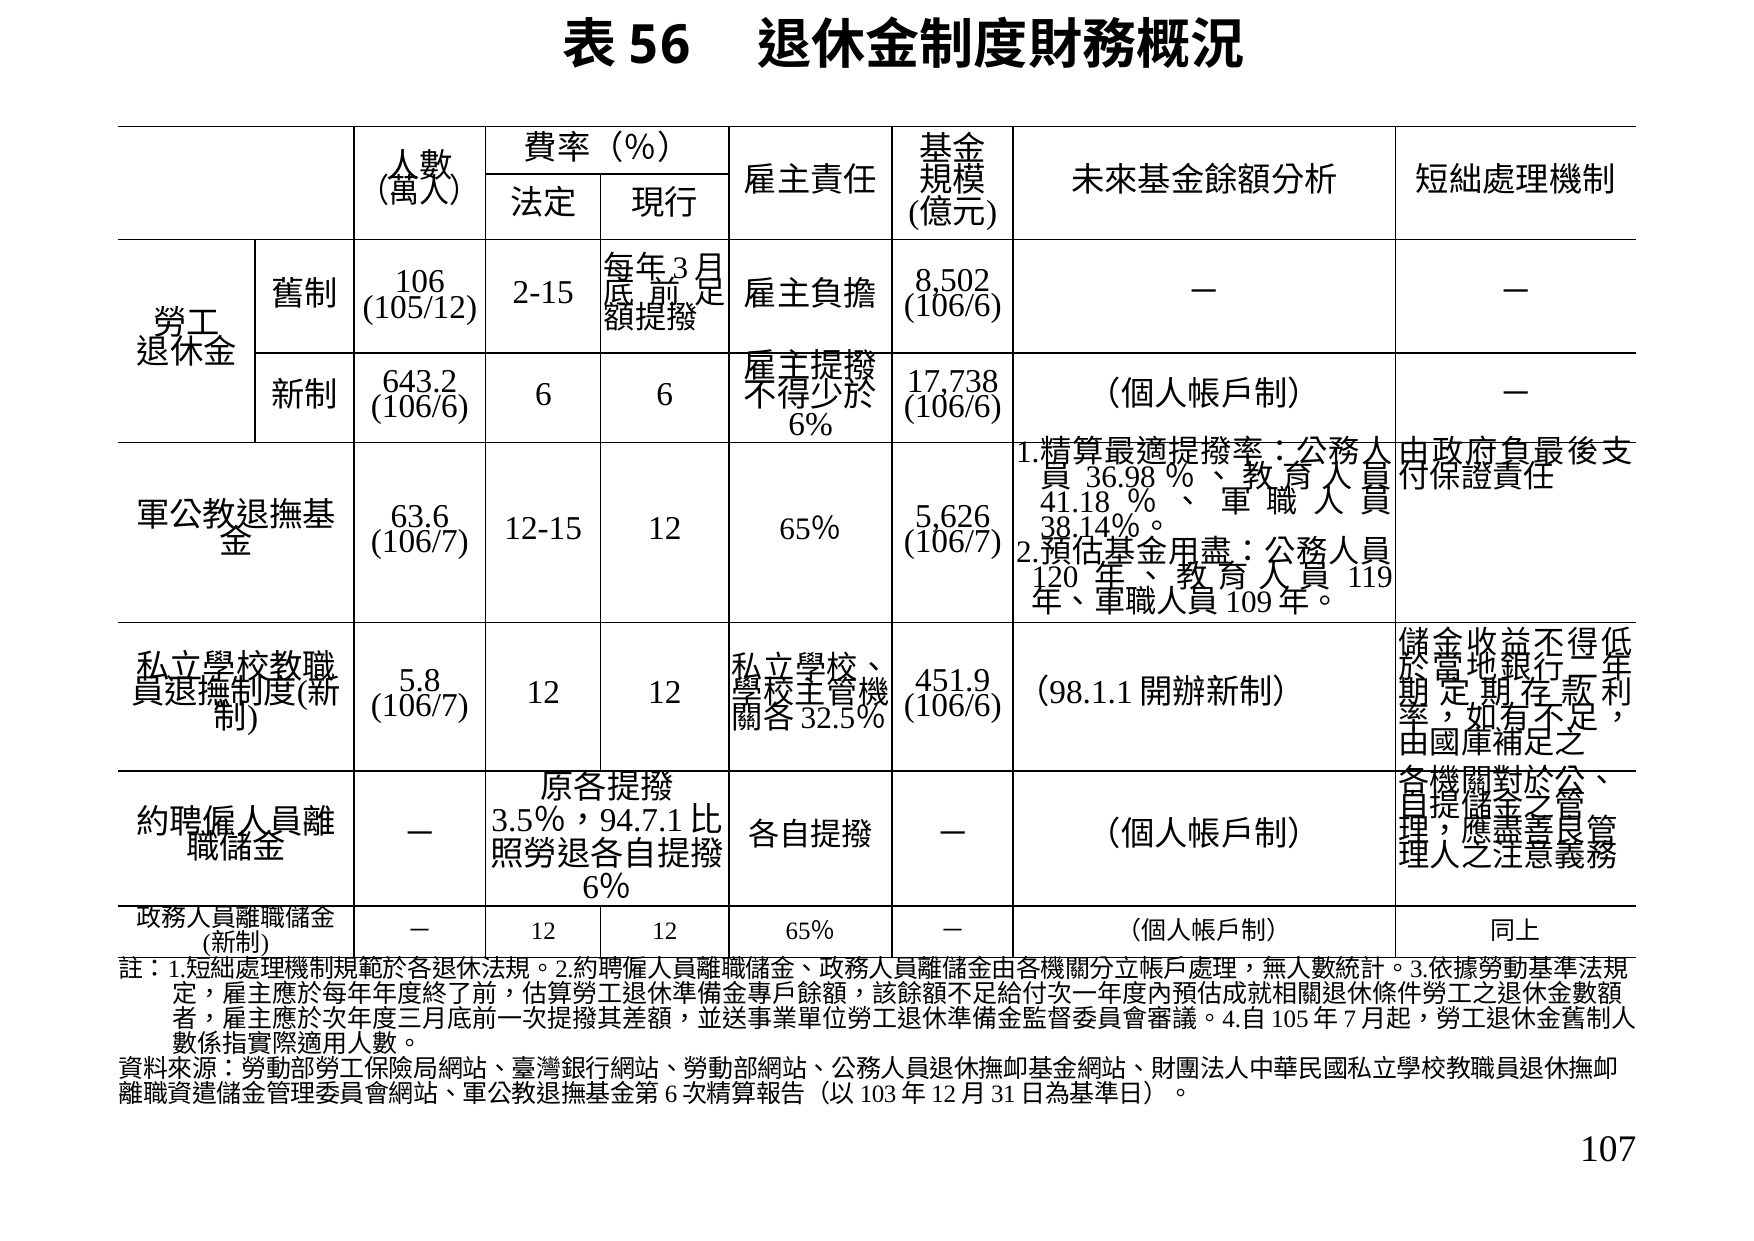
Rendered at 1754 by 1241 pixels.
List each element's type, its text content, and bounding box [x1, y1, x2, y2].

text 註：1.短絀處理機制規範於各退休法規。2.約聘僱人員離職儲金、政務人員離儲金由各機關分立帳戶處理，無人數統計。3.依據勞動基準法規定，雇主應於每年年度終了前，估算勞工退休準備金專戶餘額，該餘額不足給付次一年度內預估成就相關退休條件勞工之退休金數額者，雇主應於次年度三月底前一次提撥其差額，並送事業單位勞工退休準備金監督委員會審議。4.自105年7月起，勞工退休金舊制人數係指實際適用人數。 [118, 958, 1636, 1058]
table_cell 5,626 (106/7) [893, 443, 1012, 621]
table_cell 643.2 (106/6) [355, 354, 485, 441]
table_cell 舊制 [256, 240, 353, 352]
table_cell 政務人員離職儲金 (新制) [118, 907, 353, 957]
text 表56 退休金制度財務概況 [454, 1, 1636, 79]
table_cell 65％ [730, 907, 891, 957]
table_cell 私立學校教職員退撫制度(新制) [118, 623, 353, 770]
table_cell 新制 [256, 354, 353, 441]
table_cell 法定 [486, 175, 600, 238]
table_cell 各機關對於公、自提儲金之管理，應盡善良管理人之注意義務 [1396, 772, 1636, 905]
table_header 雇主責任 [730, 127, 891, 238]
table_header [118, 127, 353, 238]
table_cell 儲金收益不得低於當地銀行二年期定期存款利率，如有不足，由國庫補足之 [1396, 623, 1636, 770]
table_cell 各自提撥 [730, 772, 891, 905]
table_cell － [893, 772, 1012, 905]
table_cell 106 (105/12) [355, 240, 485, 352]
table_cell － [1396, 240, 1636, 352]
table_cell 私立學校、學校主管機關各32.5％ [730, 623, 891, 770]
table_cell （個人帳戶制） [1014, 354, 1395, 441]
table_cell － [355, 907, 485, 957]
table_cell 12 [601, 443, 728, 621]
table_cell 63.6 (106/7) [355, 443, 485, 621]
table_header 未來基金餘額分析 [1014, 127, 1395, 238]
text 資料來源：勞動部勞工保險局網站、臺灣銀行網站、勞動部網站、公務人員退休撫卹基金網站、財團法人中華民國私立學校教職員退休撫卹離職資遣儲金管理委員會網站、軍公教退撫基金第6次精算報告（以103年12月31日為基準日）。 [118, 1058, 1636, 1108]
table_cell 由政府負最後支付保證責任 [1396, 443, 1636, 621]
table_cell （98.1.1開辦新制） [1014, 623, 1395, 770]
table_cell － [1396, 354, 1636, 441]
table_cell 12-15 [486, 443, 600, 621]
table_header 短絀處理機制 [1396, 127, 1636, 238]
table_cell 12 [601, 623, 728, 770]
table_cell 軍公教退撫基金 [118, 443, 353, 621]
table_cell 原各提撥3.5％，94.7.1比照勞退各自提撥6％ [486, 772, 728, 905]
table_cell 雇主負擔 [730, 240, 891, 352]
table_header 費率（％） [486, 127, 728, 173]
table_cell 現行 [601, 175, 728, 238]
table_cell 17,738 (106/6) [893, 354, 1012, 441]
table_cell 同上 [1396, 907, 1636, 957]
table_cell 每年3月底前足額提撥 [601, 240, 728, 352]
table_header 人數 （萬人） [355, 127, 485, 238]
table_cell 2-15 [486, 240, 600, 352]
table_cell 12 [486, 623, 600, 770]
table_cell － [893, 907, 1012, 957]
table_cell 65％ [730, 443, 891, 621]
table_cell （個人帳戶制） [1014, 907, 1395, 957]
table_cell 6 [486, 354, 600, 441]
table_cell 6 [601, 354, 728, 441]
table_cell 451.9 (106/6) [893, 623, 1012, 770]
table_cell － [1014, 240, 1395, 352]
table_cell 8,502 (106/6) [893, 240, 1012, 352]
table_cell 12 [486, 907, 600, 957]
table_cell 雇主提撥不得少於6% [730, 354, 891, 441]
table_cell 12 [601, 907, 728, 957]
table_cell 勞工 退休金 [118, 240, 254, 441]
table_cell 5.8 (106/7) [355, 623, 485, 770]
table_cell （個人帳戶制） [1014, 772, 1395, 905]
table_cell － [355, 772, 485, 905]
table_header 基金 規模 (億元) [893, 127, 1012, 238]
table_cell 約聘僱人員離職儲金 [118, 772, 353, 905]
table_cell 1.精算最適提撥率：公務人員36.98％、教育人員41.18％、軍職人員38.14％。 2.預估基金用盡：公務人員120年、教育人員119年、軍職人員109年。 [1014, 443, 1395, 621]
